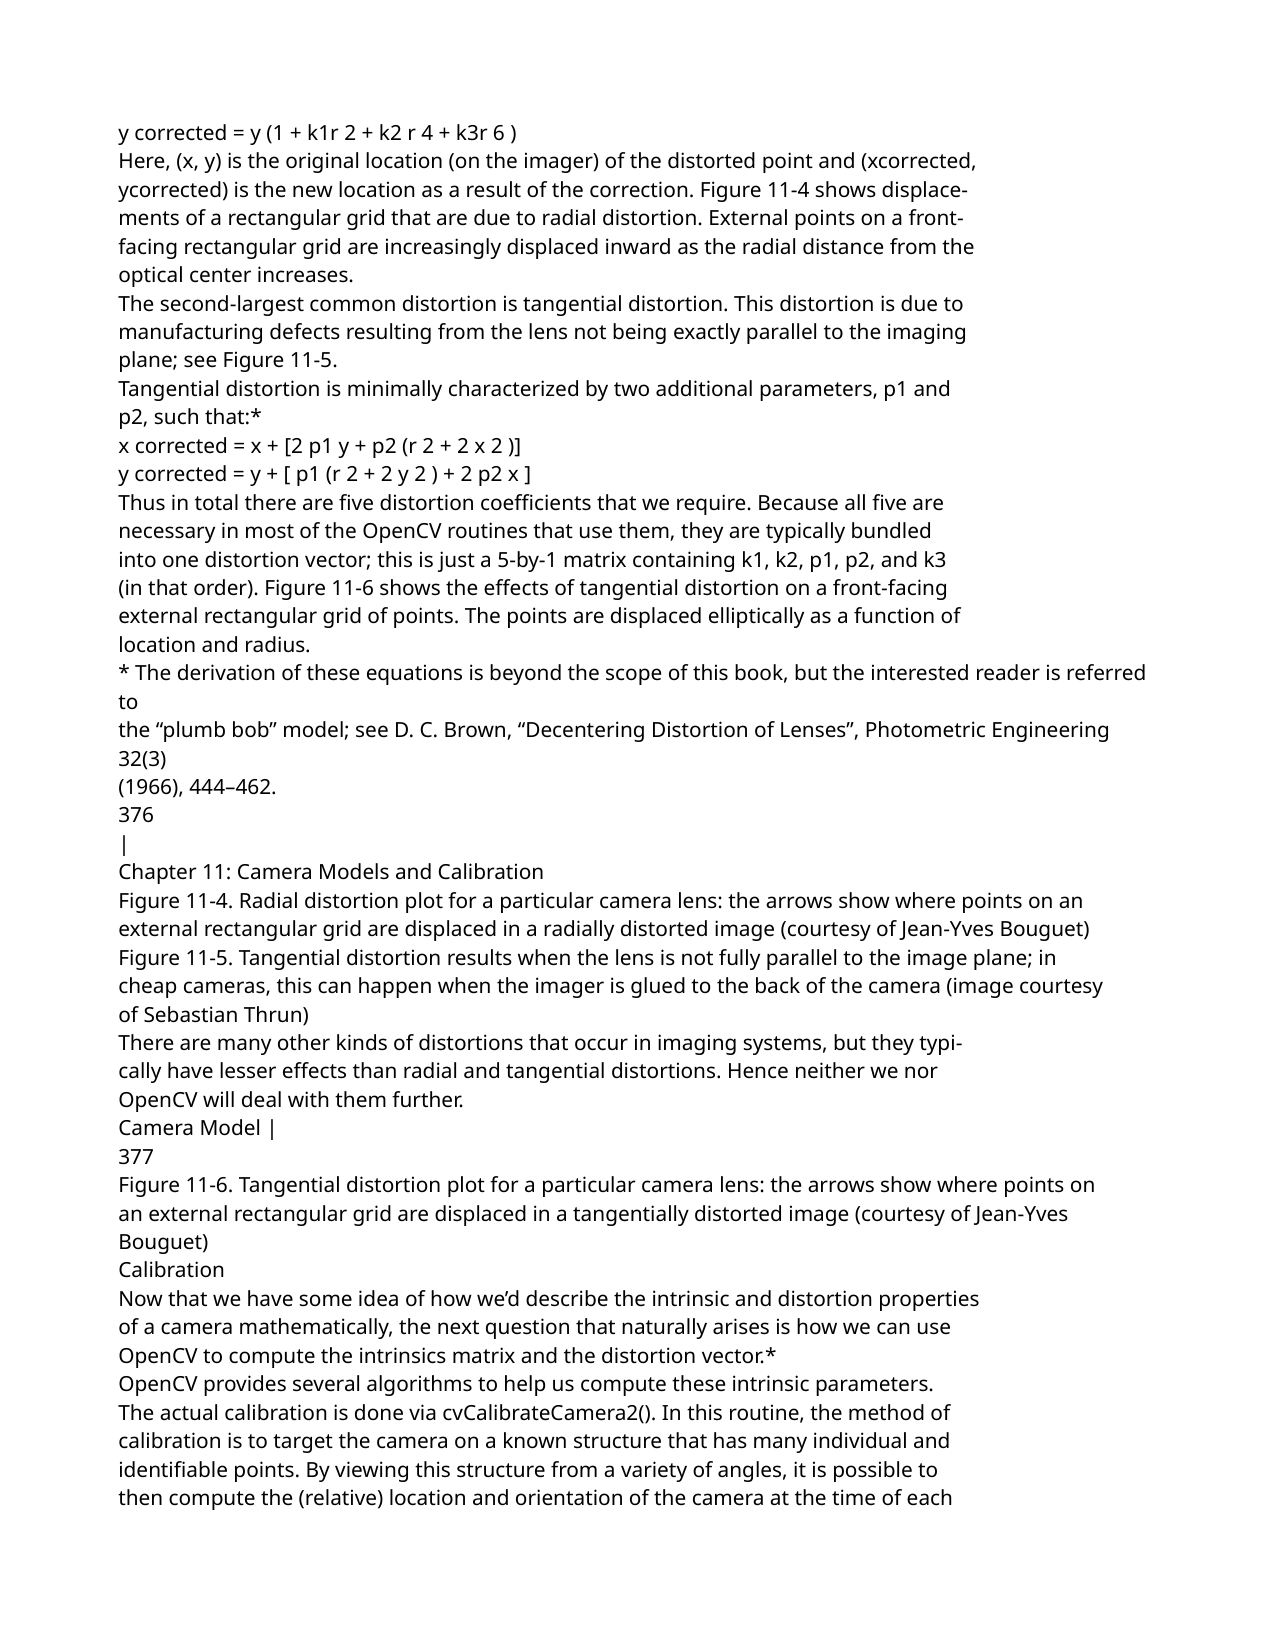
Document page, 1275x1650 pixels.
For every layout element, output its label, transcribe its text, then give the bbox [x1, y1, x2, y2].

text cally have lesser effects than radial and tangential distortions. Hence neither we nor [118, 1057, 1157, 1085]
text 377 [118, 1142, 1157, 1170]
text ments of a rectangular grid that are due to radial distortion. External points on a front- [118, 203, 1157, 232]
text p2, such that:* [118, 402, 1157, 431]
text external rectangular grid are displaced in a radially distorted image (courtesy of Jean-Yves Bouguet) [118, 914, 1157, 943]
text calibration is to target the camera on a known structure that has many individual and [118, 1426, 1157, 1455]
text ycorrected) is the new location as a result of the correction. Figure 11-4 shows displace- [118, 175, 1157, 203]
text x corrected = x + [2 p1 y + p2 (r 2 + 2 x 2 )] [118, 431, 1157, 459]
text manufacturing defects resulting from the lens not being exactly parallel to the imaging [118, 317, 1157, 346]
text y corrected = y + [ p1 (r 2 + 2 y 2 ) + 2 p2 x ] [118, 459, 1157, 488]
text facing rectangular grid are increasingly displaced inward as the radial distance from the [118, 232, 1157, 260]
text OpenCV will deal with them further. [118, 1085, 1157, 1113]
text necessary in most of the OpenCV routines that use them, they are typically bundled [118, 516, 1157, 545]
text the “plumb bob” model; see D. C. Brown, “Decentering Distortion of Lenses”, Photometric Engineering 32(3) [118, 715, 1157, 772]
text OpenCV provides several algorithms to help us compute these intrinsic parameters. [118, 1369, 1157, 1398]
text then compute the (relative) location and orientation of the camera at the time of each [118, 1483, 1157, 1512]
text of Sebastian Thrun) [118, 1000, 1157, 1028]
text * The derivation of these equations is beyond the scope of this book, but the interested reader is referred to [118, 658, 1157, 715]
text The second-largest common distortion is tangential distortion. This distortion is due to [118, 289, 1157, 317]
text y corrected = y (1 + k1r 2 + k2 r 4 + k3r 6 ) [118, 118, 1157, 147]
text Tangential distortion is minimally characterized by two additional parameters, p1 and [118, 374, 1157, 402]
text Chapter 11: Camera Models and Calibration [118, 857, 1157, 886]
text Here, (x, y) is the original location (on the imager) of the distorted point and (xcorrected, [118, 147, 1157, 175]
text Camera Model | [118, 1113, 1157, 1142]
text OpenCV to compute the intrinsics matrix and the distortion vector.* [118, 1341, 1157, 1369]
text Figure 11-6. Tangential distortion plot for a particular camera lens: the arrows show where points on [118, 1170, 1157, 1199]
text Bouguet) [118, 1227, 1157, 1256]
text The actual calibration is done via cvCalibrateCamera2(). In this routine, the method of [118, 1398, 1157, 1426]
text external rectangular grid of points. The points are displaced elliptically as a function of [118, 602, 1157, 630]
text Figure 11-4. Radial distortion plot for a particular camera lens: the arrows show where points on an [118, 886, 1157, 914]
text Calibration [118, 1256, 1157, 1284]
text location and radius. [118, 630, 1157, 658]
text into one distortion vector; this is just a 5-by-1 matrix containing k1, k2, p1, p2, and k3 [118, 545, 1157, 573]
text Figure 11-5. Tangential distortion results when the lens is not fully parallel to the image plane; in [118, 943, 1157, 971]
text | [118, 829, 1157, 857]
text plane; see Figure 11-5. [118, 346, 1157, 374]
text an external rectangular grid are displaced in a tangentially distorted image (courtesy of Jean-Yves [118, 1199, 1157, 1227]
text (1966), 444–462. [118, 772, 1157, 801]
text optical center increases. [118, 260, 1157, 289]
text There are many other kinds of distortions that occur in imaging systems, but they typi- [118, 1028, 1157, 1057]
text (in that order). Figure 11-6 shows the effects of tangential distortion on a front-facing [118, 573, 1157, 602]
text 376 [118, 801, 1157, 829]
text Thus in total there are five distortion coefficients that we require. Because all five are [118, 488, 1157, 516]
text of a camera mathematically, the next question that naturally arises is how we can use [118, 1312, 1157, 1341]
text cheap cameras, this can happen when the imager is glued to the back of the camera (image courtesy [118, 971, 1157, 1000]
text Now that we have some idea of how we’d describe the intrinsic and distortion properties [118, 1284, 1157, 1312]
text identifiable points. By viewing this structure from a variety of angles, it is possible to [118, 1455, 1157, 1483]
